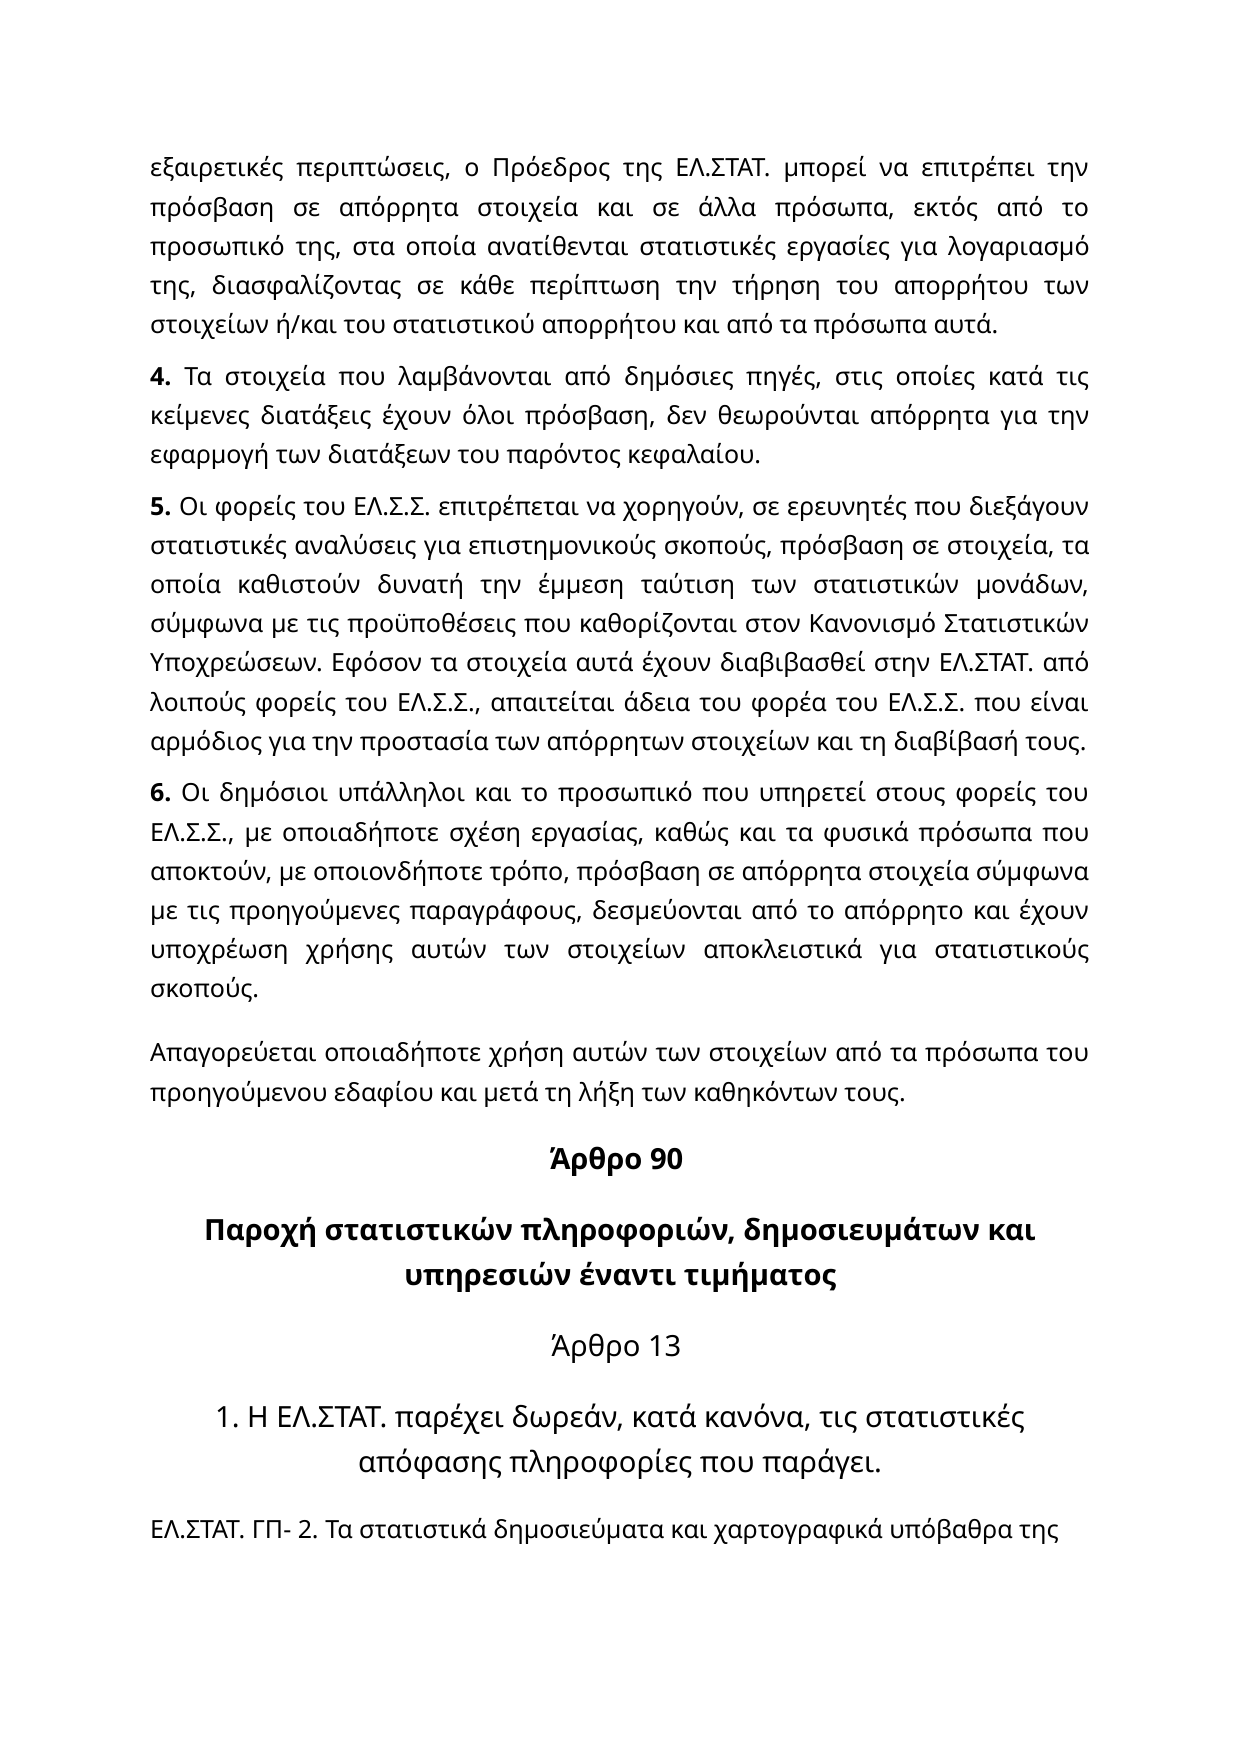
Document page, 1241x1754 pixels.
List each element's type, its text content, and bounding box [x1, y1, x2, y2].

text 5. Οι φορείς του ΕΛ.Σ.Σ. επιτρέπεται να χορηγούν, σε ερευνητές που διεξάγουν στατιστικές αναλύσεις για επιστημονικούς σκοπούς, πρόσβαση σε στοιχεία, τα οποία καθιστούν δυνατή την έμμεση ταύτιση των στατιστικών μονάδων, σύμφωνα με τις προϋποθέσεις που καθορίζονται στον Κανονισμό Στατιστικών Υποχρεώσεων. Εφόσον τα στοιχεία αυτά έχουν διαβιβασθεί στην ΕΛ.ΣΤΑΤ. από λοιπούς φορείς του ΕΛ.Σ.Σ., απαιτείται άδεια του φορέα του ΕΛ.Σ.Σ. που είναι αρμόδιος για την προστασία των απόρρητων στοιχείων και τη διαβίβασή τους. [150, 488, 1090, 757]
text ΕΛ.ΣΤΑΤ. ΓΠ- 2. Τα στατιστικά δημοσιεύματα και χαρτογραφικά υπόβαθρα της [150, 1512, 1090, 1546]
subtitle Άρθρο 90 [150, 1138, 1090, 1178]
subtitle Παροχή στατιστικών πληροφοριών, δημοσιευμάτων και υπηρεσιών έναντι τιμήματος [150, 1209, 1090, 1294]
text Απαγορεύεται οποιαδήποτε χρήση αυτών των στοιχείων από τα πρόσωπα του προηγούμενου εδαφίου και μετά τη λήξη των καθηκόντων τους. [150, 1035, 1090, 1108]
subtitle Άρθρο 13 [150, 1325, 1090, 1365]
subtitle 1. Η ΕΛ.ΣΤΑΤ. παρέχει δωρεάν, κατά κανόνα, τις στατιστικές απόφασης πληροφορίες που παράγει. [150, 1396, 1090, 1481]
text εξαιρετικές περιπτώσεις, ο Πρόεδρος της ΕΛ.ΣΤΑΤ. μπορεί να επιτρέπει την πρόσβαση σε απόρρητα στοιχεία και σε άλλα πρόσωπα, εκτός από το προσωπικό της, στα οποία ανατίθενται στατιστικές εργασίες για λογαριασμό της, διασφαλίζοντας σε κάθε περίπτωση την τήρηση του απορρήτου των στοιχείων ή/και του στατιστικού απορρήτου και από τα πρόσωπα αυτά. [150, 150, 1090, 341]
text 6. Οι δημόσιοι υπάλληλοι και το προσωπικό που υπηρετεί στους φορείς του ΕΛ.Σ.Σ., με οποιαδήποτε σχέση εργασίας, καθώς και τα φυσικά πρόσωπα που αποκτούν, με οποιονδήποτε τρόπο, πρόσβαση σε απόρρητα στοιχεία σύμφωνα με τις προηγούμενες παραγράφους, δεσμεύονται από το απόρρητο και έχουν υποχρέωση χρήσης αυτών των στοιχείων αποκλειστικά για στατιστικούς σκοπούς. [150, 775, 1090, 1005]
text 4. Τα στοιχεία που λαμβάνονται από δημόσιες πηγές, στις οποίες κατά τις κείμενες διατάξεις έχουν όλοι πρόσβαση, δεν θεωρούνται απόρρητα για την εφαρμογή των διατάξεων του παρόντος κεφαλαίου. [150, 358, 1090, 471]
